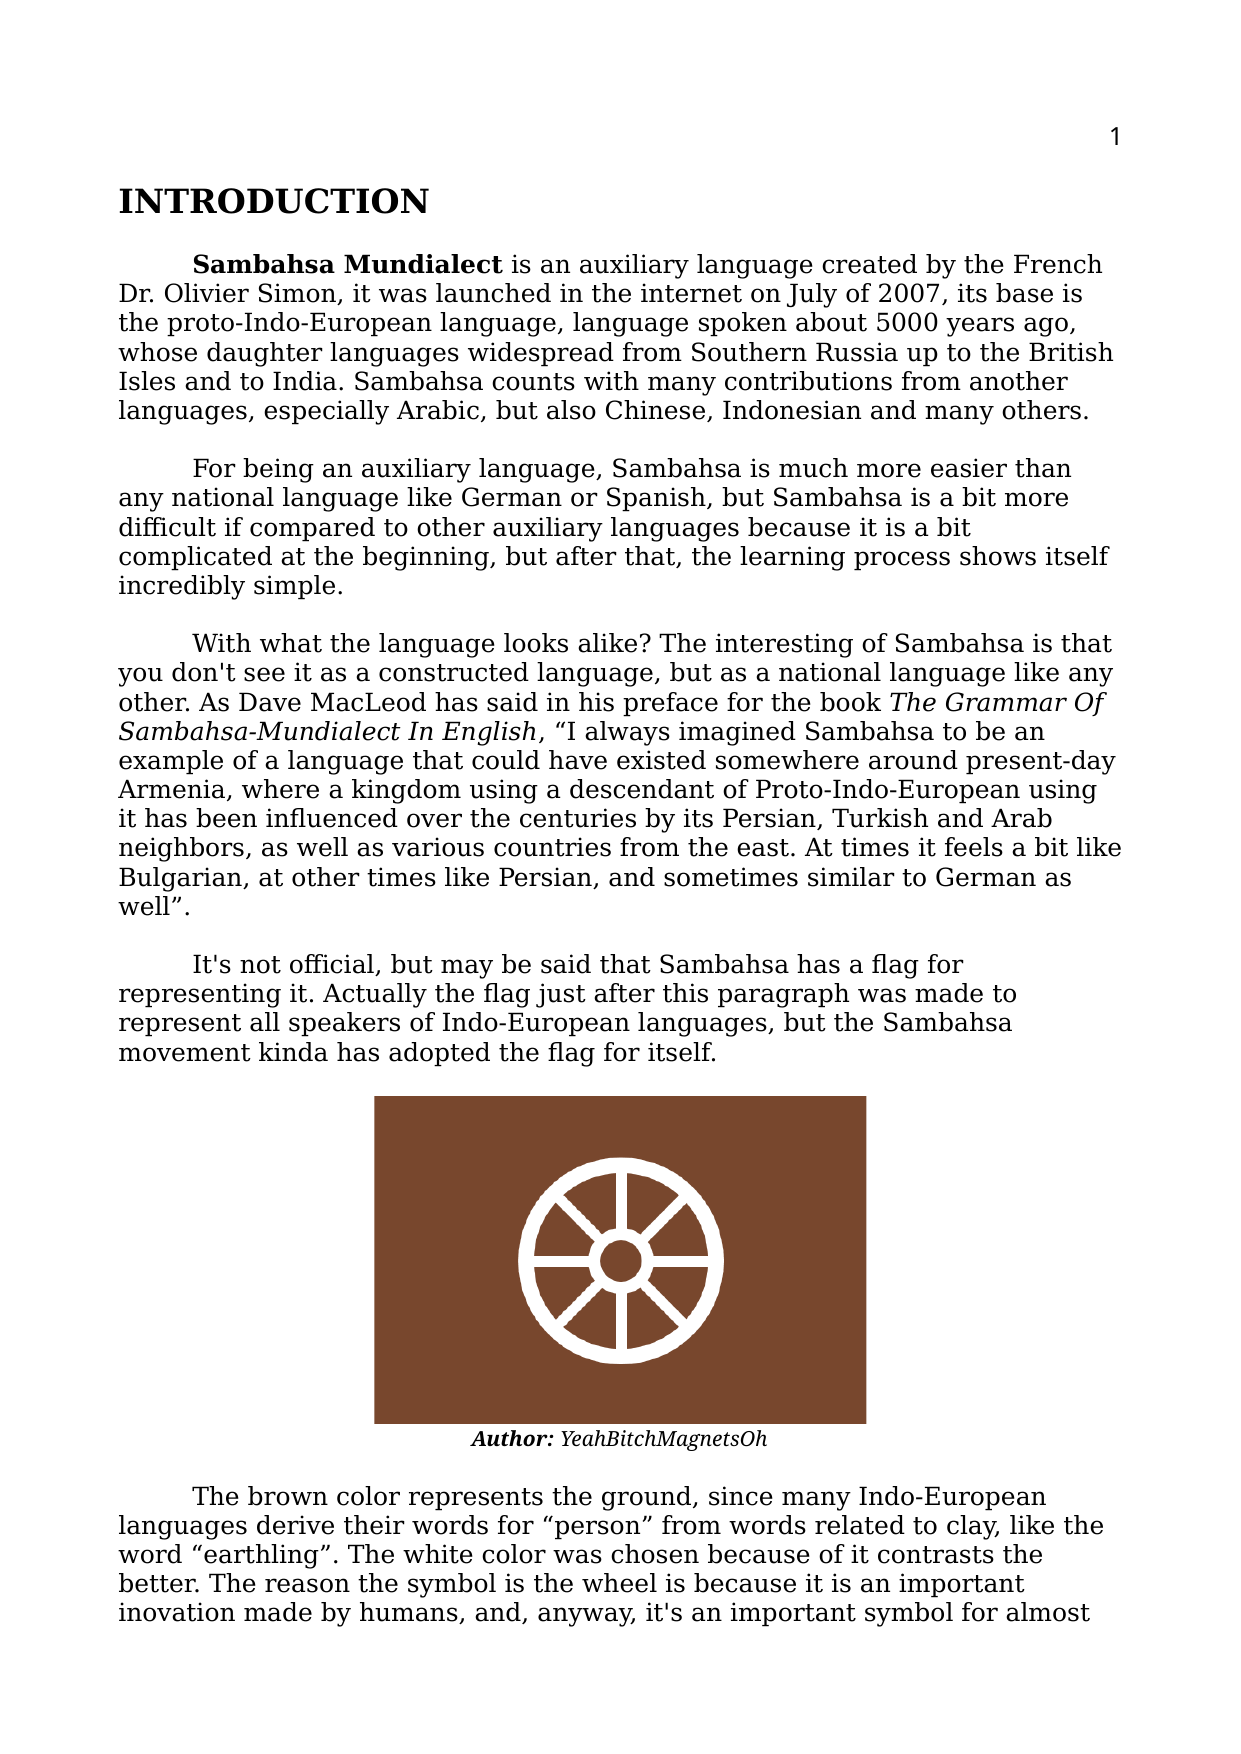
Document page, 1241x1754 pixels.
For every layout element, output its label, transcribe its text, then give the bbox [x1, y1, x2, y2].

text With what the language looks alike? The interesting of Sambahsa is that you don't see it as a constructed language, but as a national language like any other. As Dave MacLeod has said in his preface for the book The Grammar Of Sambahsa-Mundialect In English, “I always imagined Sambahsa to be an example of a language that could have existed somewhere around present-day Armenia, where a kingdom using a descendant of Proto-Indo-European using it has been influenced over the centuries by its Persian, Turkish and Arab neighbors, as well as various countries from the east. At times it feels a bit like Bulgarian, at other times like Persian, and sometimes similar to German as well”. [118, 629, 1123, 921]
text For being an auxiliary language, Sambahsa is much more easier than any national language like German or Spanish, but Sambahsa is a bit more difficult if compared to other auxiliary languages because it is a bit complicated at the beginning, but after that, the learning process shows itself incredibly simple. [118, 454, 1123, 600]
text Author: YeahBitchMagnetsOh [374, 1424, 867, 1452]
subtitle INTRODUCTION [118, 182, 1123, 221]
text It's not official, but may be said that Sambahsa has a flag for representing it. Actually the flag just after this paragraph was made to represent all speakers of Indo-European languages, but the Sambahsa movement kinda has adopted the flag for itself. [118, 950, 1123, 1067]
text The brown color represents the ground, since many Indo-European languages derive their words for “person” from words related to clay, like the word “earthling”. The white color was chosen because of it contrasts the better. The reason the symbol is the wheel is because it is an important inovation made by humans, and, anyway, it's an important symbol for almost [118, 1482, 1123, 1627]
text Sambahsa Mundialect is an auxiliary language created by the French Dr. Olivier Simon, it was launched in the internet on July of 2007, its base is the proto-Indo-European language, language spoken about 5000 years ago, whose daughter languages widespread from Southern Russia up to the British Isles and to India. Sambahsa counts with many contributions from another languages, especially Arabic, but also Chinese, Indonesian and many others. [118, 250, 1123, 425]
